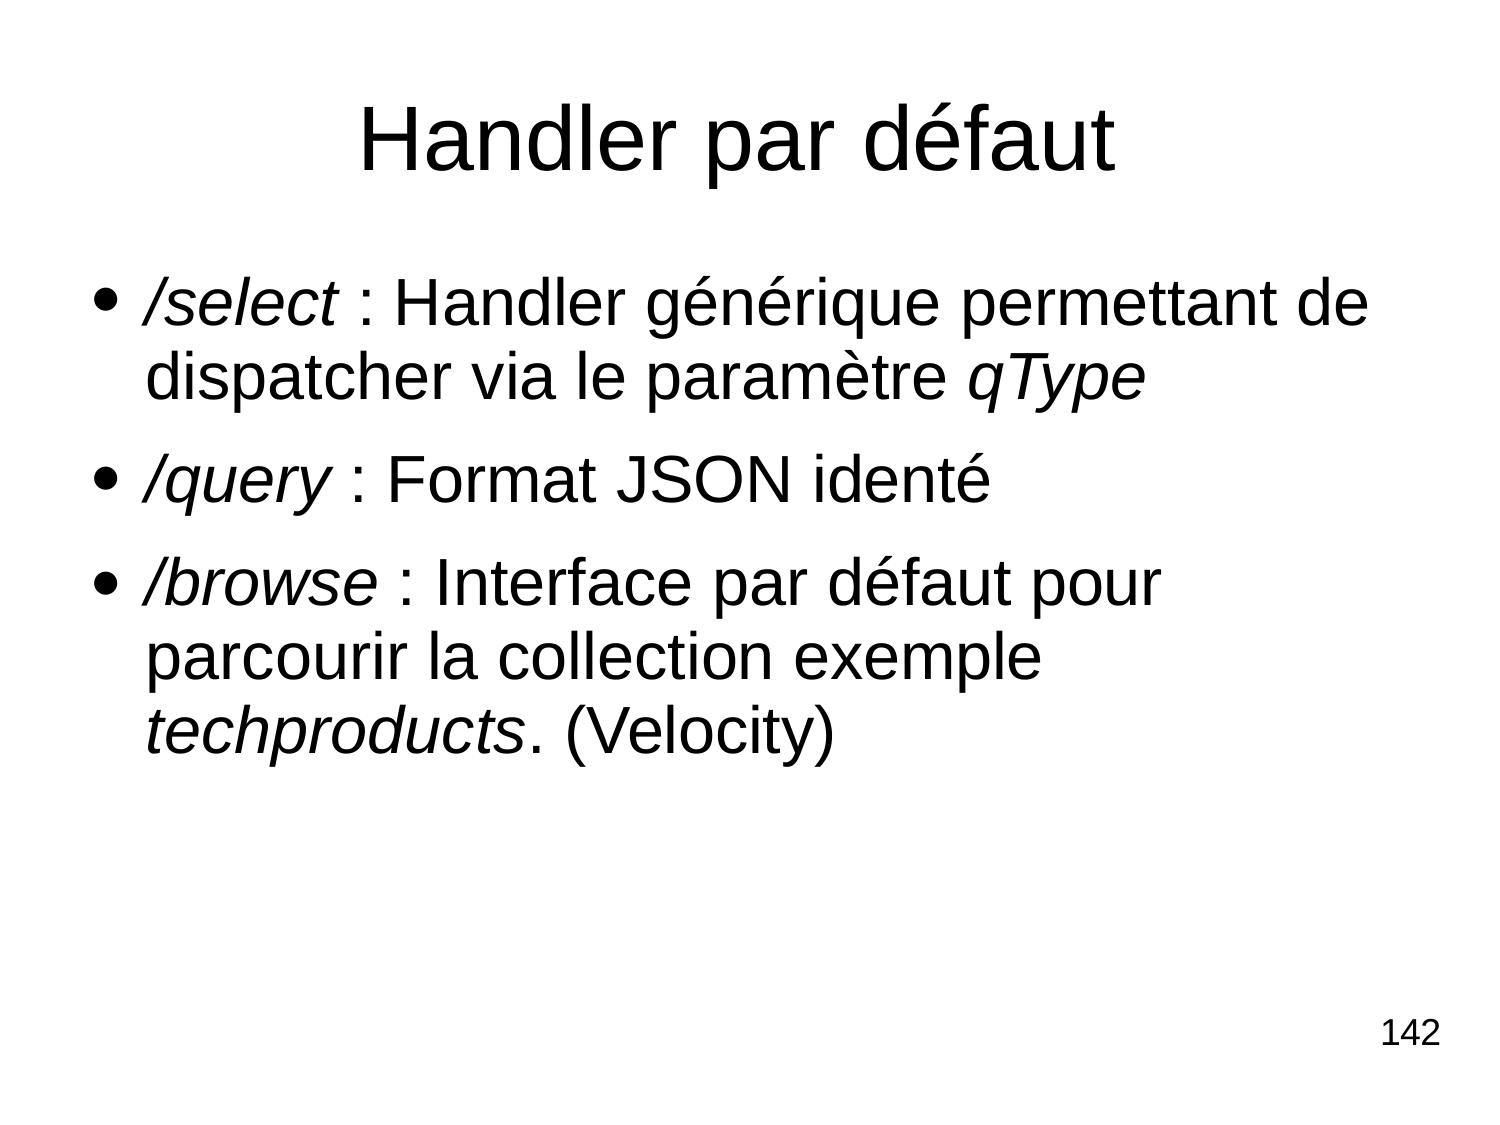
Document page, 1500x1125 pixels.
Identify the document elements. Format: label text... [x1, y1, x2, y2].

text_box ● [90, 558, 119, 598]
text_box ● [90, 454, 119, 493]
slide_number 142 [1373, 1009, 1451, 1125]
text_box /select : Handler générique permettant de dispatcher via le paramètre qType /query : Format JSON identé /browse : Interface par défaut pour parcourir la collection exemple techproducts. (Velocity) [143, 254, 1373, 769]
text_box ● [90, 275, 119, 314]
title Handler par défaut [87, 26, 1413, 267]
